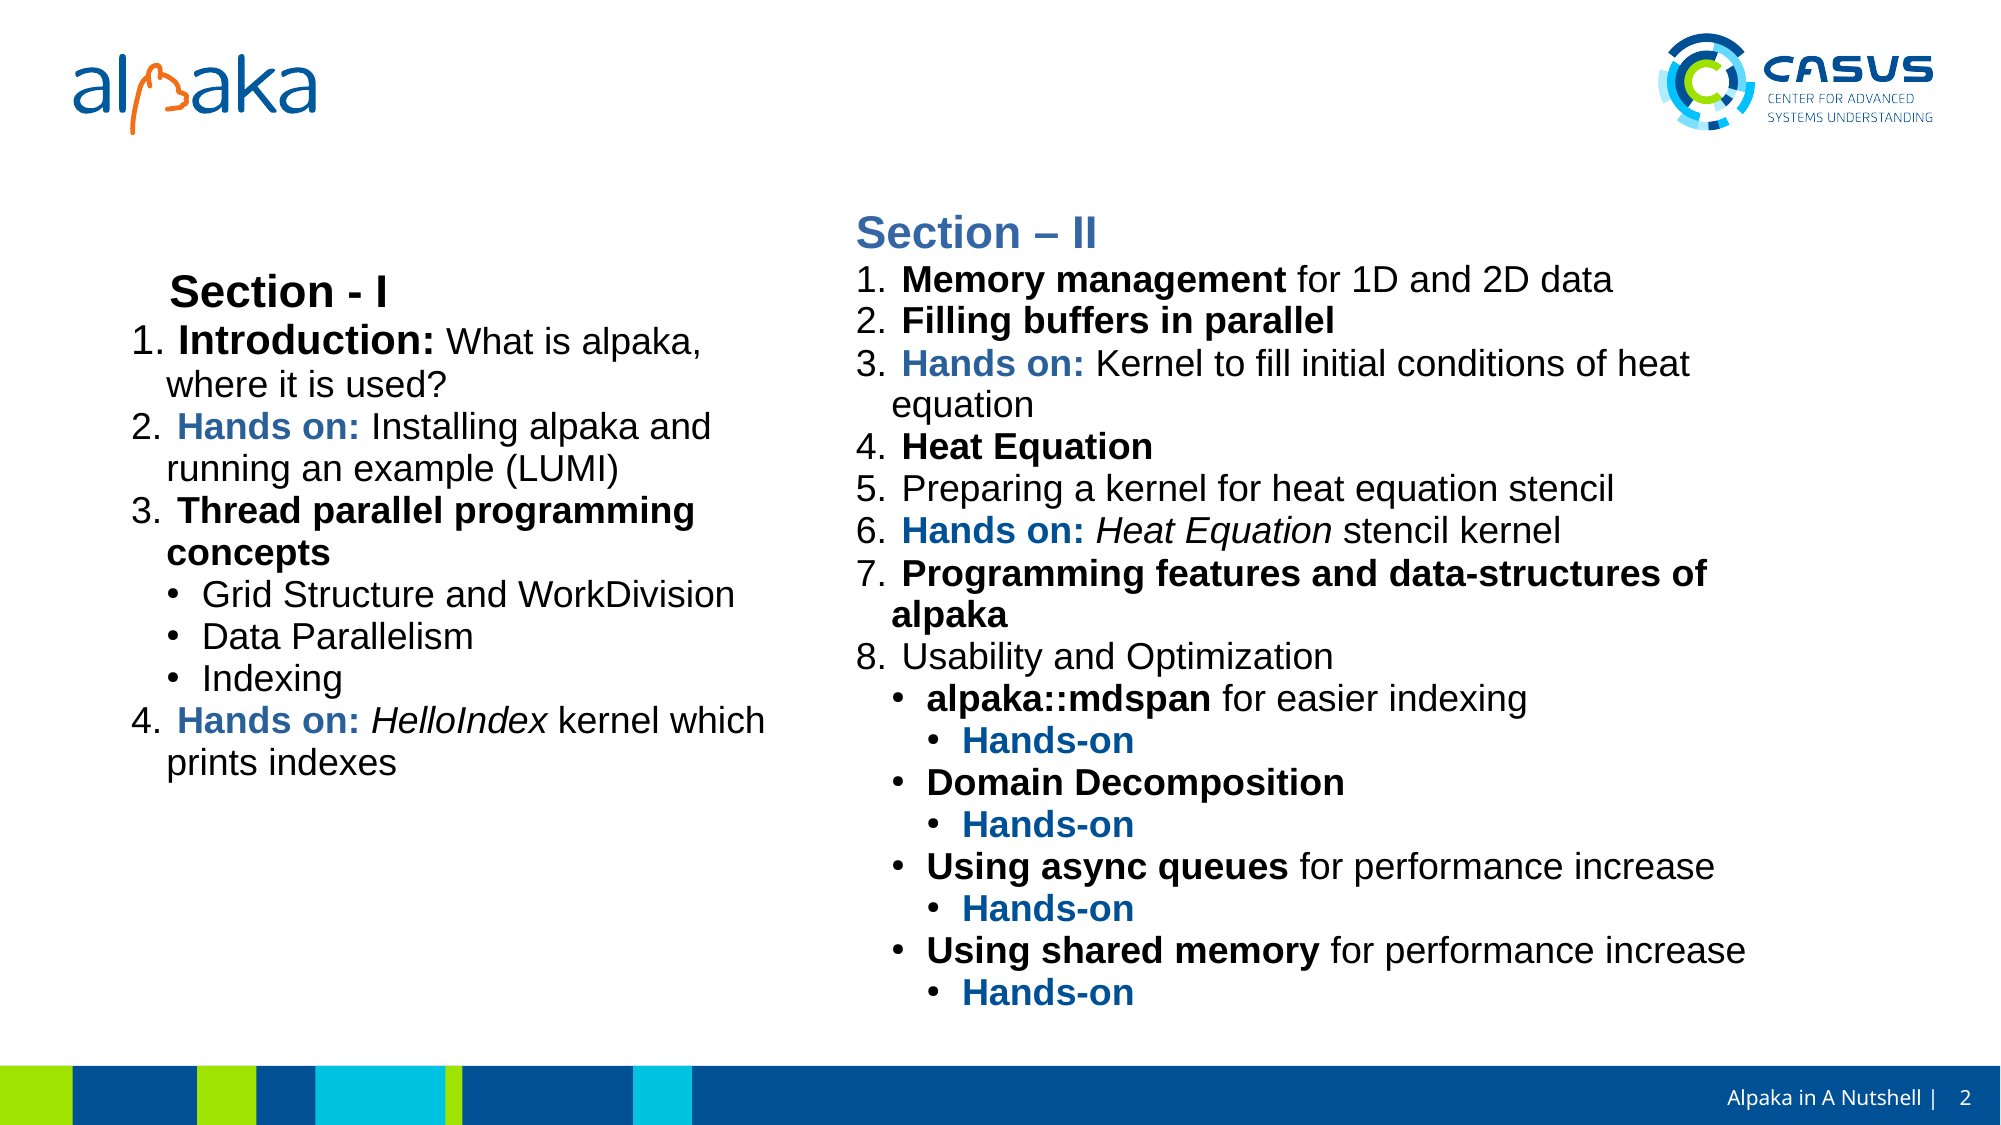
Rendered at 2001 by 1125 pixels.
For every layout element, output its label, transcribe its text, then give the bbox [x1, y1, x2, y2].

picture [72, 53, 317, 136]
text_box Section - I Introduction: What is alpaka, where it is used? Hands on: Installing alpaka and running an example (LUMI) Thread parallel programming concepts Grid Structure and WorkDivision Data Parallelism Indexing Hands on: HelloIndex kernel which prints indexes [131, 205, 813, 886]
text_box Section – II Memory management for 1D and 2D data Filling buffers in parallel Hands on: Kernel to fill initial conditions of heat equation Heat Equation Preparing a kernel for heat equation stencil Hands on: Heat Equation stencil kernel Programming features and data-structures of alpaka Usability and Optimization alpaka::mdspan for easier indexing Hands-on Domain Decomposition Hands-on Using async queues for performance increase Hands-on Using shared memory for performance increase Hands-on [841, 199, 1844, 1022]
picture [1658, 33, 1933, 131]
